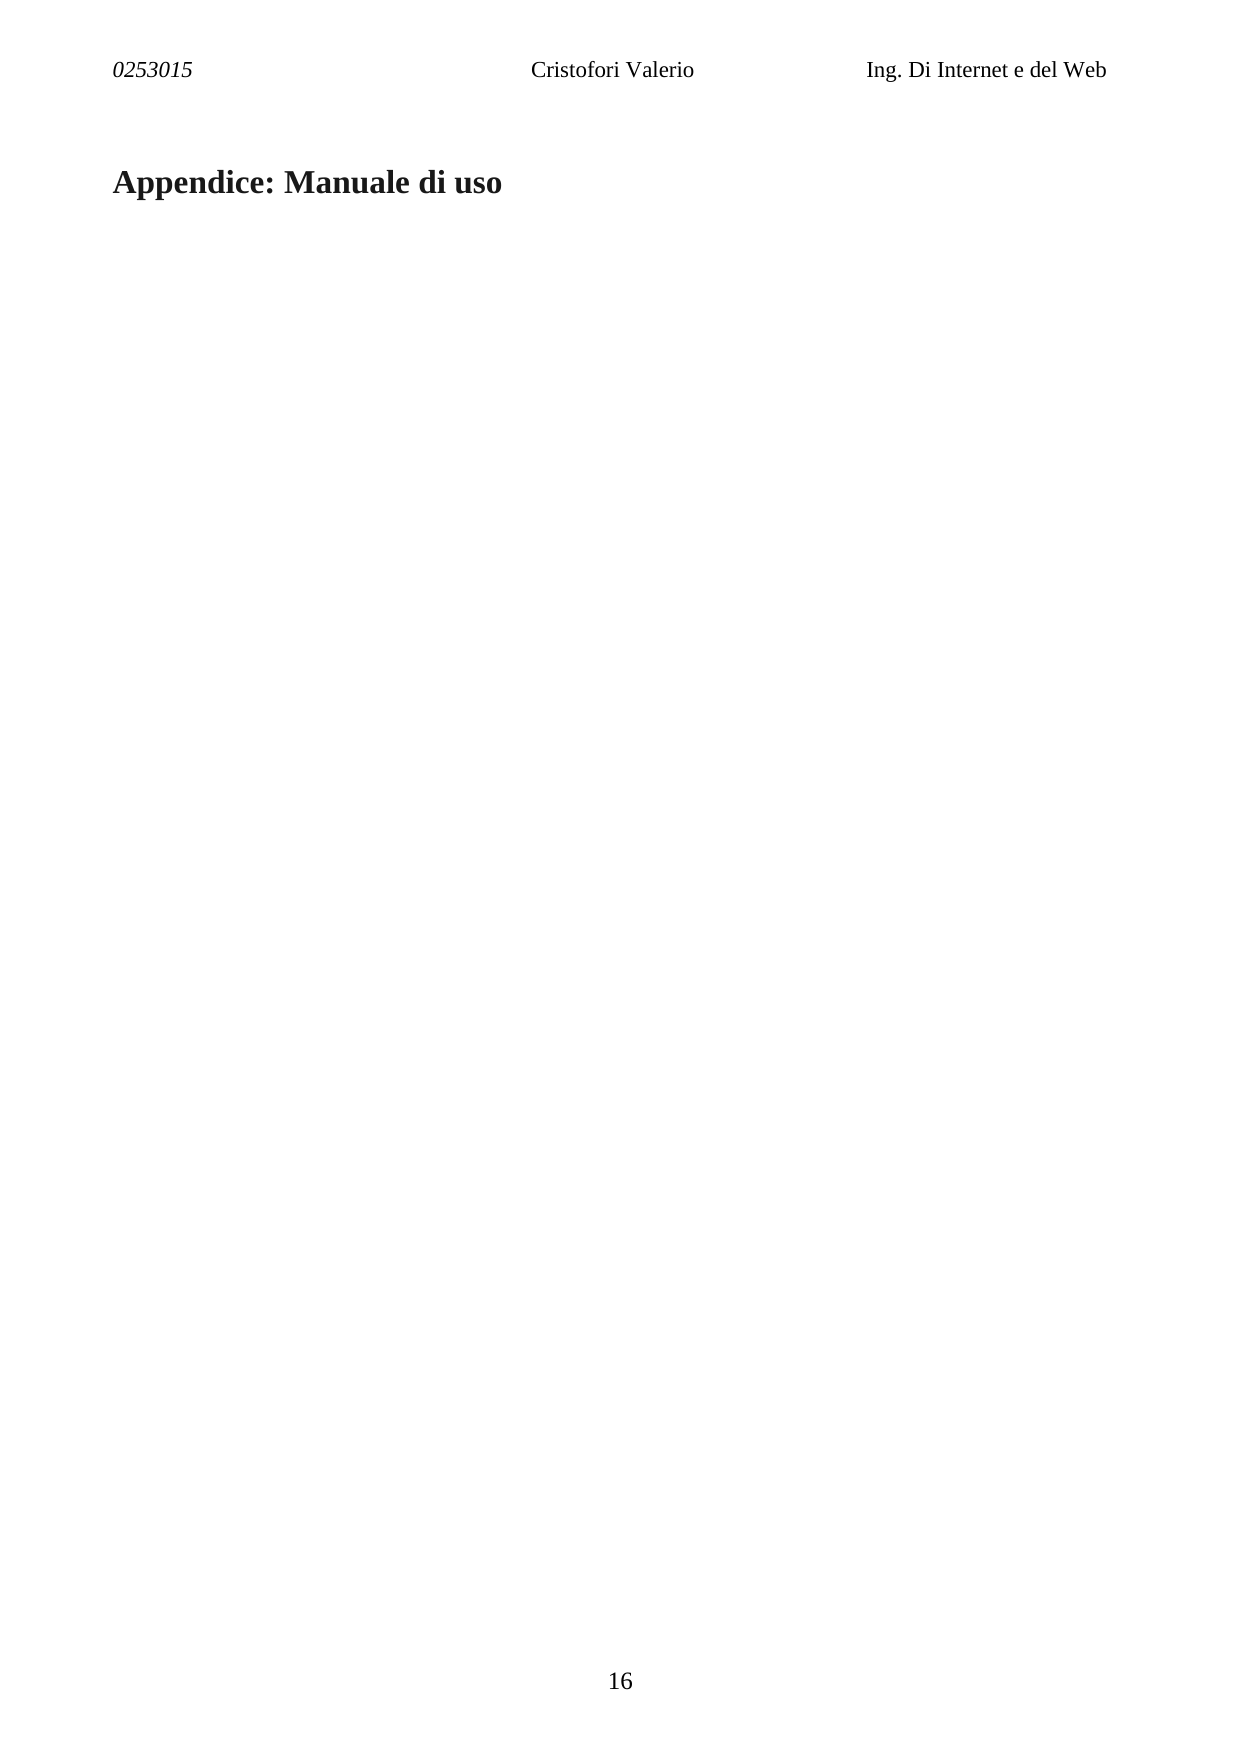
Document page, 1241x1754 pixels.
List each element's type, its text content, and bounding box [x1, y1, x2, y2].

subtitle Appendice: Manuale di uso [112, 163, 1128, 201]
